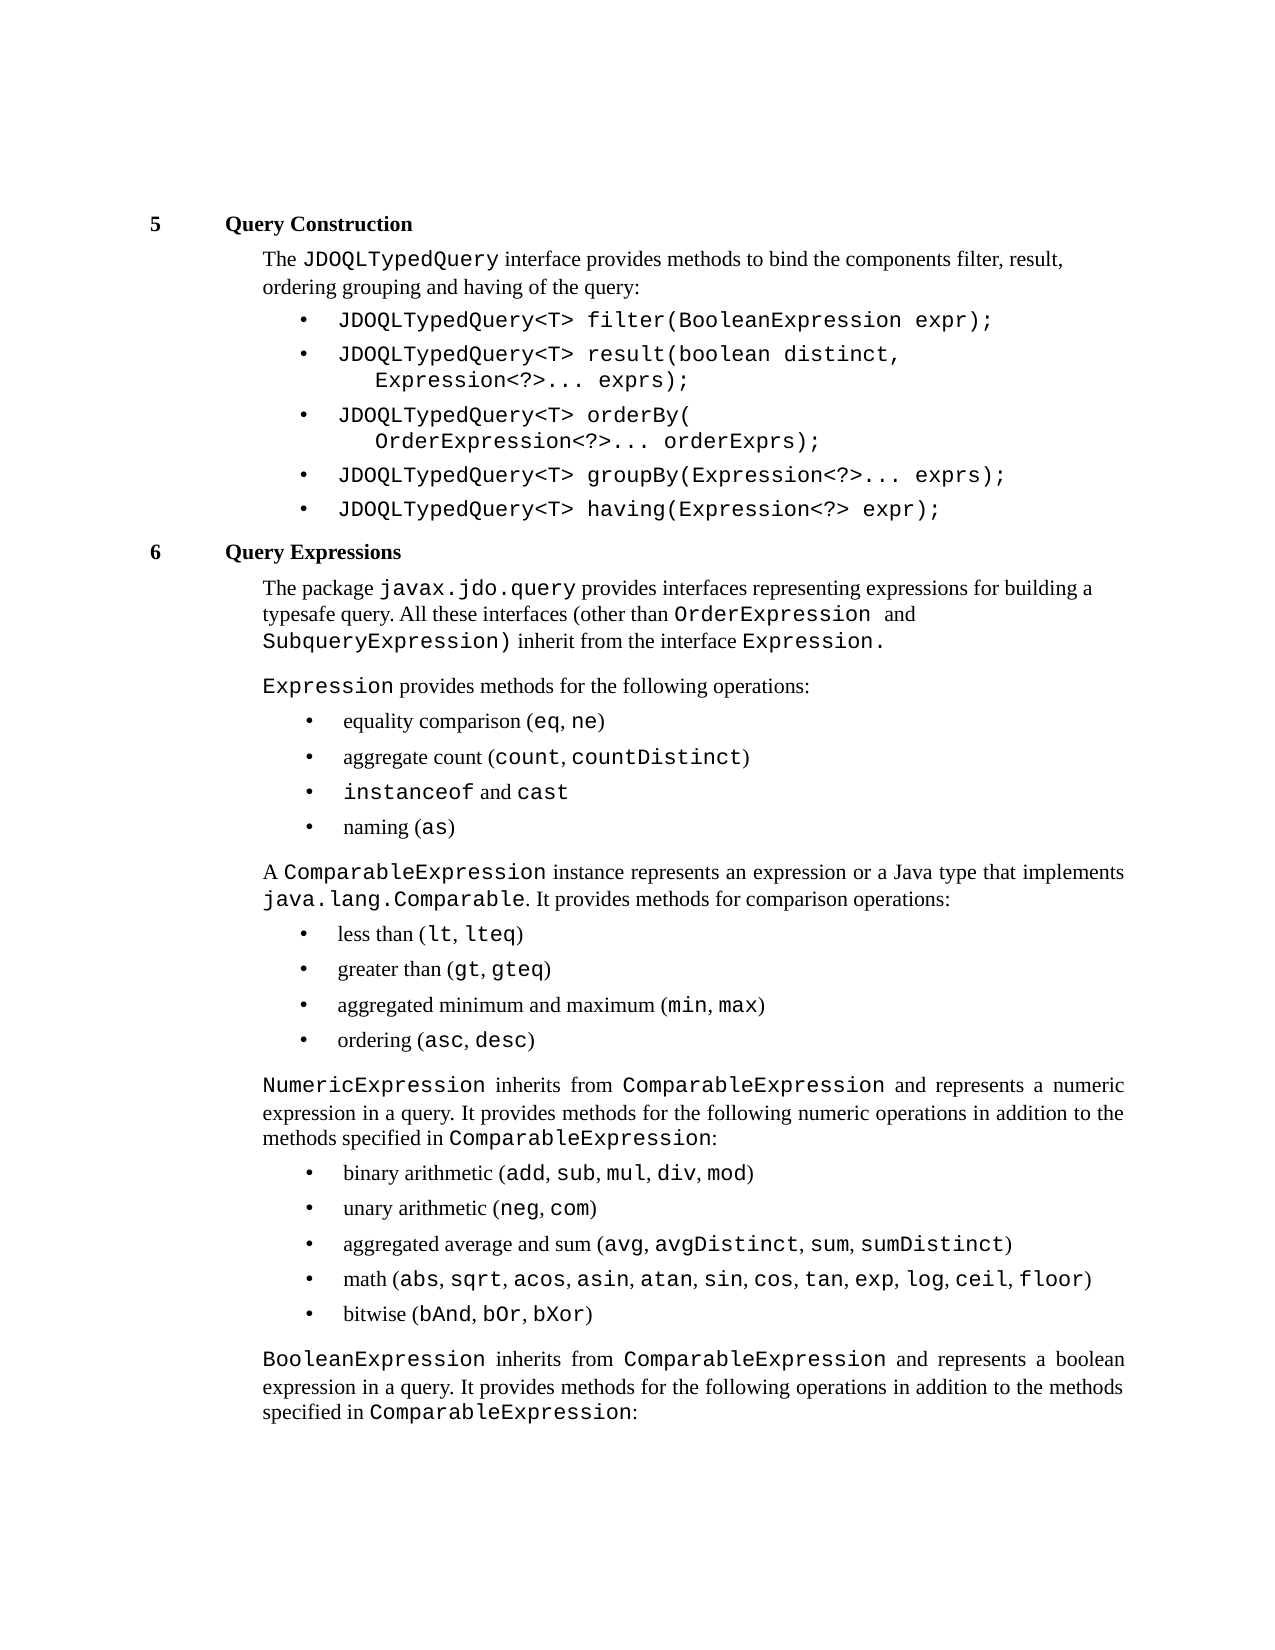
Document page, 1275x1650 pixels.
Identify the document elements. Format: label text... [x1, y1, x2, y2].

text A ComparableExpression instance represents an expression or a Java type that implements java.lang.Comparable. It provides methods for comparison operations: [262, 859, 1125, 913]
subtitle Query Expressions [150, 538, 1125, 564]
text The JDOQLTypedQuery interface provides methods to bind the components filter, result, ordering grouping and having of the query: [262, 246, 1125, 299]
list greater than (gt, gteq) [300, 956, 1125, 983]
list aggregate count (count, countDistinct) [306, 744, 1125, 771]
list aggregated minimum and maximum (min, max) [300, 992, 1125, 1019]
subtitle Query Construction [150, 210, 1125, 236]
list JDOQLTypedQuery<T> result(boolean distinct, Expression<?>... exprs); [300, 342, 1125, 394]
list unary arithmetic (neg, com) [306, 1195, 1125, 1222]
list ordering (asc, desc) [300, 1027, 1125, 1054]
list instanceof and cast [306, 779, 1125, 806]
list bitwise (bAnd, bOr, bXor) [306, 1301, 1125, 1328]
list aggregated average and sum (avg, avgDistinct, sum, sumDistinct) [306, 1231, 1125, 1258]
list binary arithmetic (add, sub, mul, div, mod) [306, 1160, 1125, 1187]
list math (abs, sqrt, acos, asin, atan, sin, cos, tan, exp, log, ceil, floor) [306, 1266, 1125, 1293]
list less than (lt, lteq) [300, 921, 1125, 948]
list JDOQLTypedQuery<T> orderBy( OrderExpression<?>... orderExprs); [300, 403, 1125, 455]
text Expression provides methods for the following operations: [262, 673, 1125, 700]
text The package javax.jdo.query provides interfaces representing expressions for building a typesafe query. All these interfaces (other than OrderExpression and SubqueryExpression) inherit from the interface Expression. [262, 574, 1125, 655]
list JDOQLTypedQuery<T> filter(BooleanExpression expr); [300, 308, 1125, 334]
list JDOQLTypedQuery<T> having(Expression<?> expr); [300, 497, 1125, 523]
list equality comparison (eq, ne) [306, 708, 1125, 735]
text NumericExpression inherits from ComparableExpression and represents a numeric expression in a query. It provides methods for the following numeric operations in addition to the methods specified in ComparableExpression: [262, 1072, 1125, 1152]
list naming (as) [306, 814, 1125, 841]
list JDOQLTypedQuery<T> groupBy(Expression<?>... exprs); [300, 463, 1125, 489]
text BooleanExpression inherits from ComparableExpression and represents a boolean expression in a query. It provides methods for the following operations in addition to the methods specified in ComparableExpression: [262, 1346, 1125, 1426]
